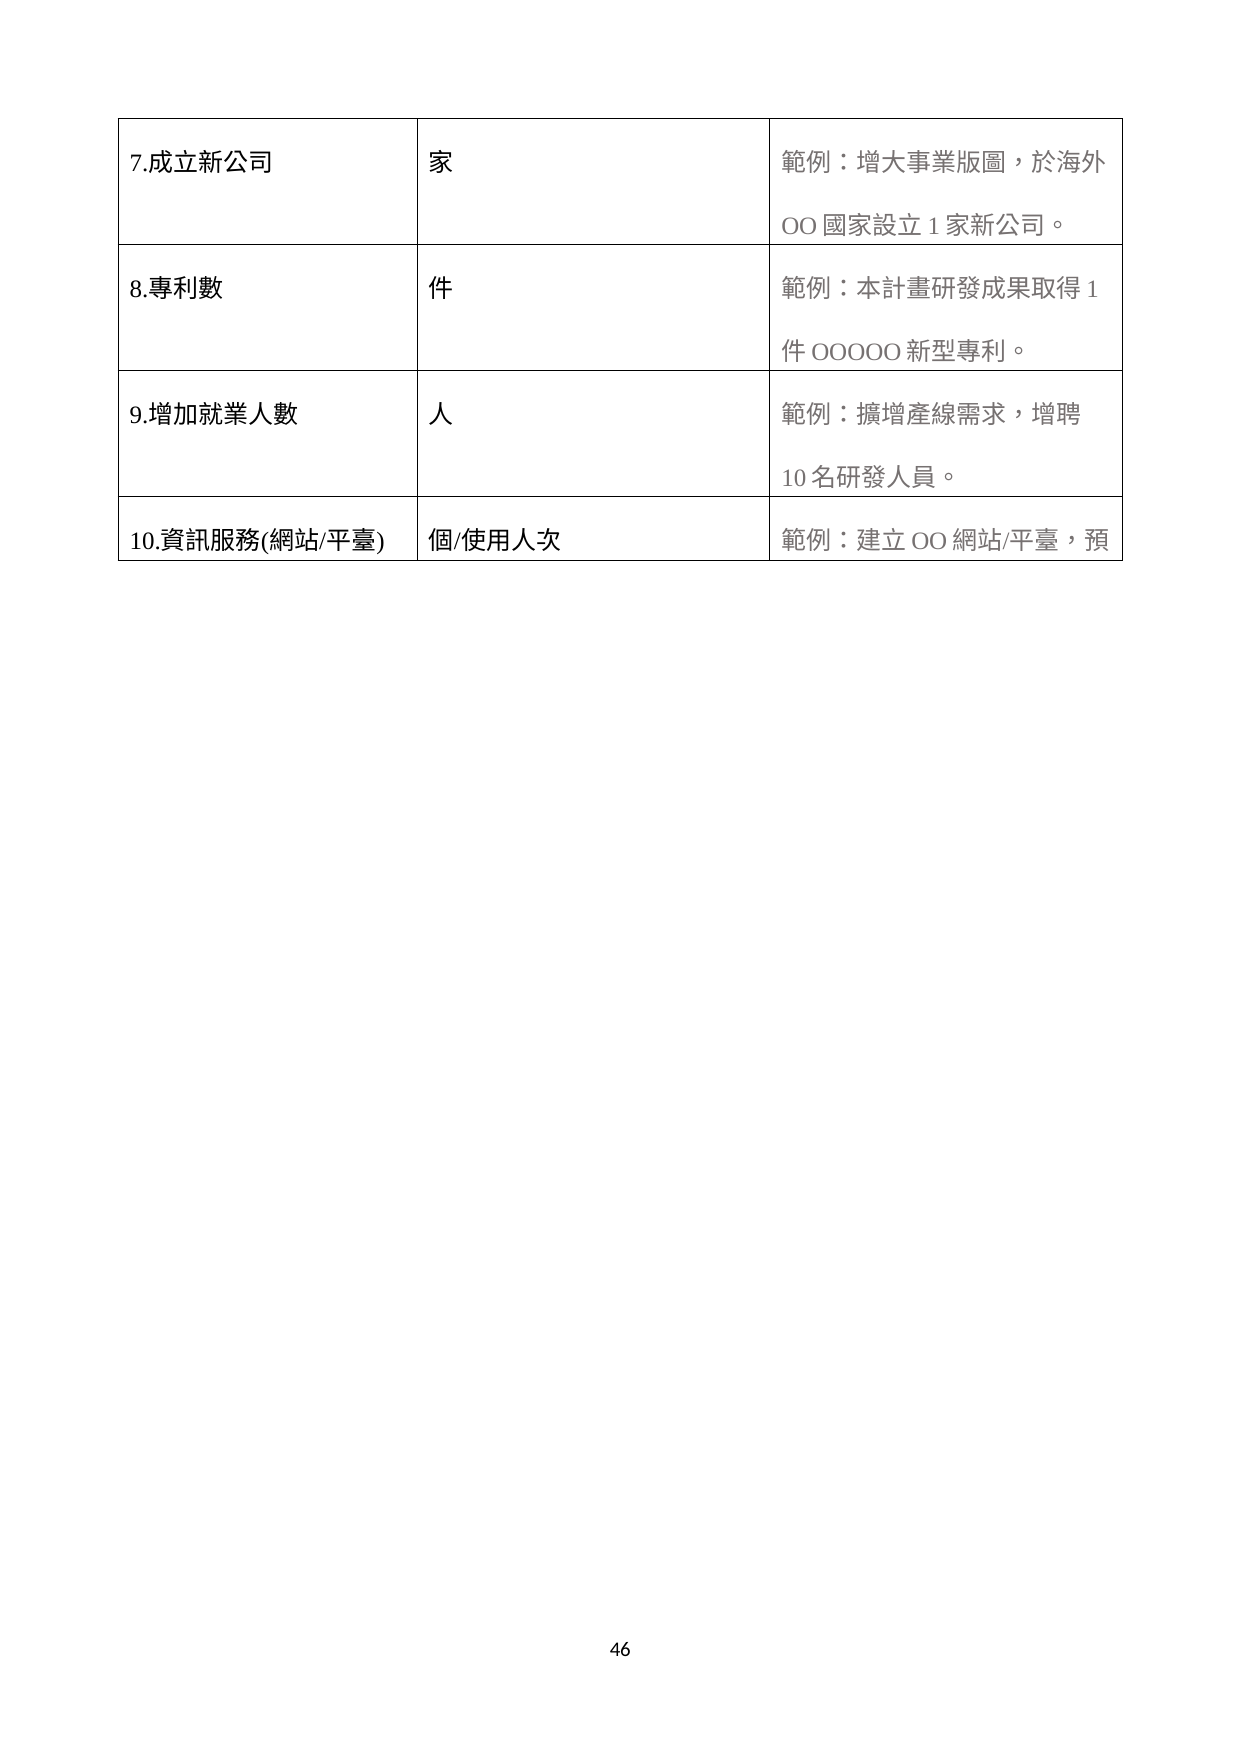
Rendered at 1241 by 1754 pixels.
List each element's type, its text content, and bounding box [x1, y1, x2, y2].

table_cell 人 [418, 371, 769, 496]
table_cell 件 [418, 245, 769, 370]
table_cell 範例：本計畫研發成果取得1件OOOOO新型專利。 [770, 245, 1122, 370]
table_cell 10.資訊服務(網站/平臺) [119, 497, 417, 560]
table_cell 8.專利數 [119, 245, 417, 370]
table_cell 範例：建立OO網站/平臺，預 [770, 497, 1122, 560]
table_cell 個/使用人次 [418, 497, 769, 560]
table_cell 範例：增大事業版圖，於海外OO國家設立1家新公司。 [770, 119, 1122, 244]
table_cell 範例：擴增產線需求，增聘10名研發人員。 [770, 371, 1122, 496]
table_cell 家 [418, 119, 769, 244]
table_cell 7.成立新公司 [119, 119, 417, 244]
table_cell 9.增加就業人數 [119, 371, 417, 496]
